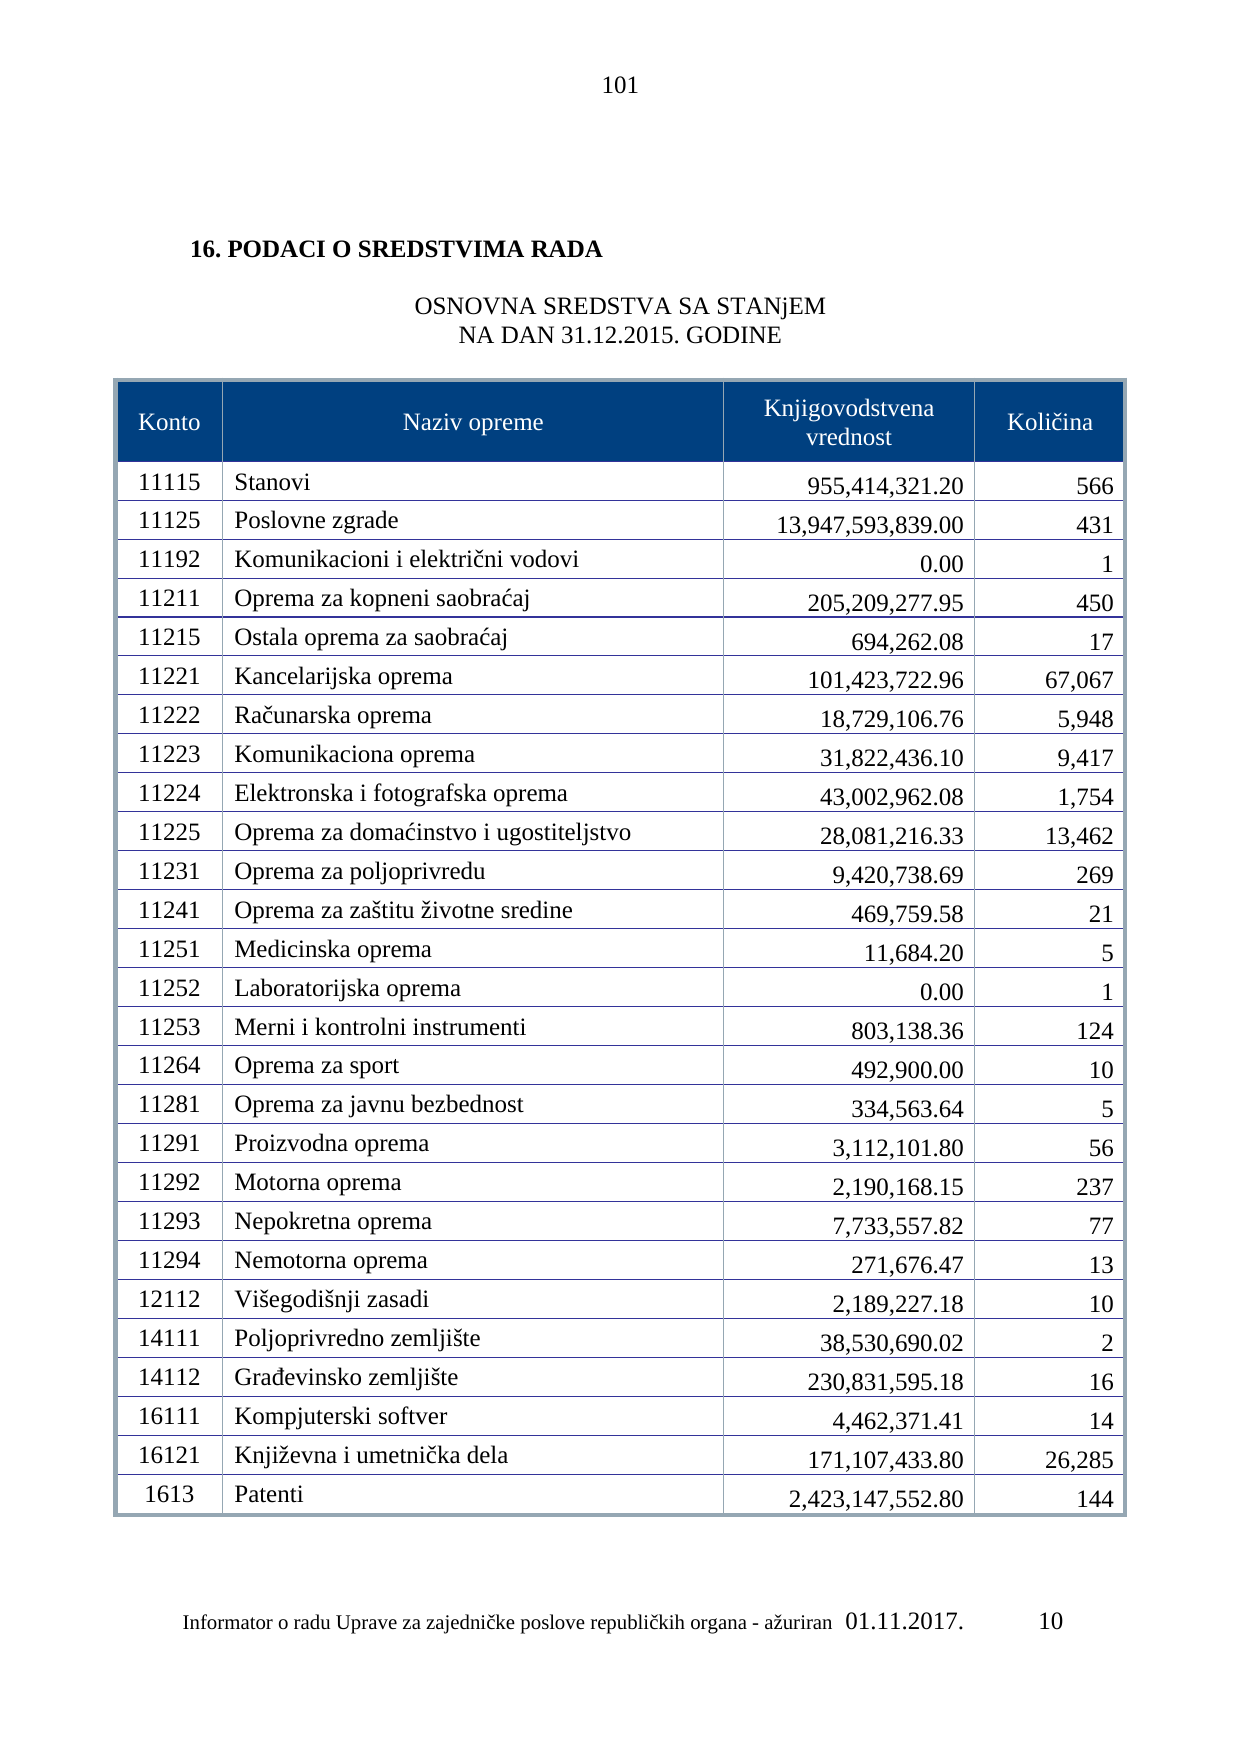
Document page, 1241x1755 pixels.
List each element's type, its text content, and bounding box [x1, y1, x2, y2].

table_cell Motorna oprema [223, 1163, 723, 1201]
table_cell 144 [975, 1475, 1123, 1512]
table_cell 1 [975, 540, 1123, 577]
table_cell 237 [975, 1163, 1123, 1201]
table_cell Medicinska oprema [223, 929, 723, 967]
table_cell 4,462,371.41 [724, 1397, 974, 1434]
table_cell Merni i kontrolni instrumenti [223, 1007, 723, 1045]
table_cell 7,733,557.82 [724, 1202, 974, 1240]
table_cell 11291 [118, 1124, 222, 1162]
table_cell 5,948 [975, 695, 1123, 733]
table_cell 13,947,593,839.00 [724, 501, 974, 538]
table_cell 2 [975, 1319, 1123, 1357]
table_cell Oprema za javnu bezbednost [223, 1085, 723, 1123]
text OSNOVNA SREDSTVA SA STANјEM [177, 291, 1063, 320]
table_cell Oprema za sport [223, 1046, 723, 1084]
table_cell Oprema za domaćinstvo i ugostitelјstvo [223, 812, 723, 850]
table_cell 492,900.00 [724, 1046, 974, 1084]
table_cell 450 [975, 579, 1123, 616]
table_cell 11294 [118, 1241, 222, 1279]
table_cell Polјoprivredno zemlјište [223, 1319, 723, 1357]
table_cell 14 [975, 1397, 1123, 1434]
table_cell 31,822,436.10 [724, 734, 974, 772]
table_cell 38,530,690.02 [724, 1319, 974, 1357]
text 16. PODACI O SREDSTVIMA RADA [177, 234, 1063, 263]
table_cell 11125 [118, 501, 222, 538]
table_cell 11211 [118, 579, 222, 616]
table_cell 2,189,227.18 [724, 1280, 974, 1318]
table_cell 11224 [118, 773, 222, 811]
table_cell 11231 [118, 851, 222, 889]
table_cell 11215 [118, 618, 222, 655]
table_cell 67,067 [975, 656, 1123, 694]
table_cell 11292 [118, 1163, 222, 1201]
table_cell 469,759.58 [724, 890, 974, 928]
table_cell 0.00 [724, 540, 974, 577]
table_cell 11293 [118, 1202, 222, 1240]
table_cell 5 [975, 929, 1123, 967]
table_cell Oprema za kopneni saobraćaj [223, 579, 723, 616]
table_cell 56 [975, 1124, 1123, 1162]
table_cell 21 [975, 890, 1123, 928]
table_cell Elektronska i fotografska oprema [223, 773, 723, 811]
table_cell 3,112,101.80 [724, 1124, 974, 1162]
table_cell 2,423,147,552.80 [724, 1475, 974, 1512]
table_cell 124 [975, 1007, 1123, 1045]
table_cell 43,002,962.08 [724, 773, 974, 811]
table_cell 14111 [118, 1319, 222, 1357]
table_header Knjigovodstvena vrednost [724, 382, 974, 461]
table_cell 77 [975, 1202, 1123, 1240]
table_cell 16111 [118, 1397, 222, 1434]
table_cell Komunikaciona oprema [223, 734, 723, 772]
table_cell 205,209,277.95 [724, 579, 974, 616]
table_cell 171,107,433.80 [724, 1436, 974, 1473]
table_cell 11281 [118, 1085, 222, 1123]
table_cell Oprema za polјoprivredu [223, 851, 723, 889]
table_cell 10 [975, 1280, 1123, 1318]
table_cell Komunikacioni i električni vodovi [223, 540, 723, 577]
table_cell Oprema za zaštitu životne sredine [223, 890, 723, 928]
table_header Količina [975, 382, 1123, 461]
table_cell Nepokretna oprema [223, 1202, 723, 1240]
table_cell 694,262.08 [724, 618, 974, 655]
table_cell Proizvodna oprema [223, 1124, 723, 1162]
table_cell 11222 [118, 695, 222, 733]
table_cell 9,417 [975, 734, 1123, 772]
table_cell 26,285 [975, 1436, 1123, 1473]
table_header Naziv opreme [223, 382, 723, 461]
table_cell 1,754 [975, 773, 1123, 811]
table_cell 28,081,216.33 [724, 812, 974, 850]
table_cell 17 [975, 618, 1123, 655]
table_cell 230,831,595.18 [724, 1358, 974, 1396]
text NA DAN 31.12.2015. GODINE [177, 320, 1063, 349]
table_cell 269 [975, 851, 1123, 889]
table_cell 14112 [118, 1358, 222, 1396]
table_cell Kompjuterski softver [223, 1397, 723, 1434]
table_cell Patenti [223, 1475, 723, 1512]
table_cell 13 [975, 1241, 1123, 1279]
table_cell 0.00 [724, 968, 974, 1006]
table_cell Stanovi [223, 462, 723, 500]
table_cell Višegodišnji zasadi [223, 1280, 723, 1318]
table_cell 11225 [118, 812, 222, 850]
table_cell Laboratorijska oprema [223, 968, 723, 1006]
table_cell Nemotorna oprema [223, 1241, 723, 1279]
table_cell 11115 [118, 462, 222, 500]
table_cell 803,138.36 [724, 1007, 974, 1045]
table_cell 11264 [118, 1046, 222, 1084]
table_cell 334,563.64 [724, 1085, 974, 1123]
table_cell Računarska oprema [223, 695, 723, 733]
table_cell 5 [975, 1085, 1123, 1123]
table_cell 12112 [118, 1280, 222, 1318]
table_cell 101,423,722.96 [724, 656, 974, 694]
table_cell Književna i umetnička dela [223, 1436, 723, 1473]
table_cell 566 [975, 462, 1123, 500]
table_cell 10 [975, 1046, 1123, 1084]
table_header Konto [118, 382, 222, 461]
table_cell Kancelarijska oprema [223, 656, 723, 694]
table_cell 18,729,106.76 [724, 695, 974, 733]
table_cell 11251 [118, 929, 222, 967]
table_cell 11,684.20 [724, 929, 974, 967]
table_cell 9,420,738.69 [724, 851, 974, 889]
table_cell 1 [975, 968, 1123, 1006]
table_cell 13,462 [975, 812, 1123, 850]
table_cell 2,190,168.15 [724, 1163, 974, 1201]
table_cell 11221 [118, 656, 222, 694]
table_cell 16 [975, 1358, 1123, 1396]
table_cell 11192 [118, 540, 222, 577]
table_cell 431 [975, 501, 1123, 538]
table_cell 11241 [118, 890, 222, 928]
table_cell 11252 [118, 968, 222, 1006]
table_cell Ostala oprema za saobraćaj [223, 618, 723, 655]
table_cell 955,414,321.20 [724, 462, 974, 500]
table_cell Građevinsko zemlјište [223, 1358, 723, 1396]
table_cell 11223 [118, 734, 222, 772]
table_cell 16121 [118, 1436, 222, 1473]
table_cell 1613 [118, 1475, 222, 1512]
table_cell Poslovne zgrade [223, 501, 723, 538]
table_cell 11253 [118, 1007, 222, 1045]
table_cell 271,676.47 [724, 1241, 974, 1279]
